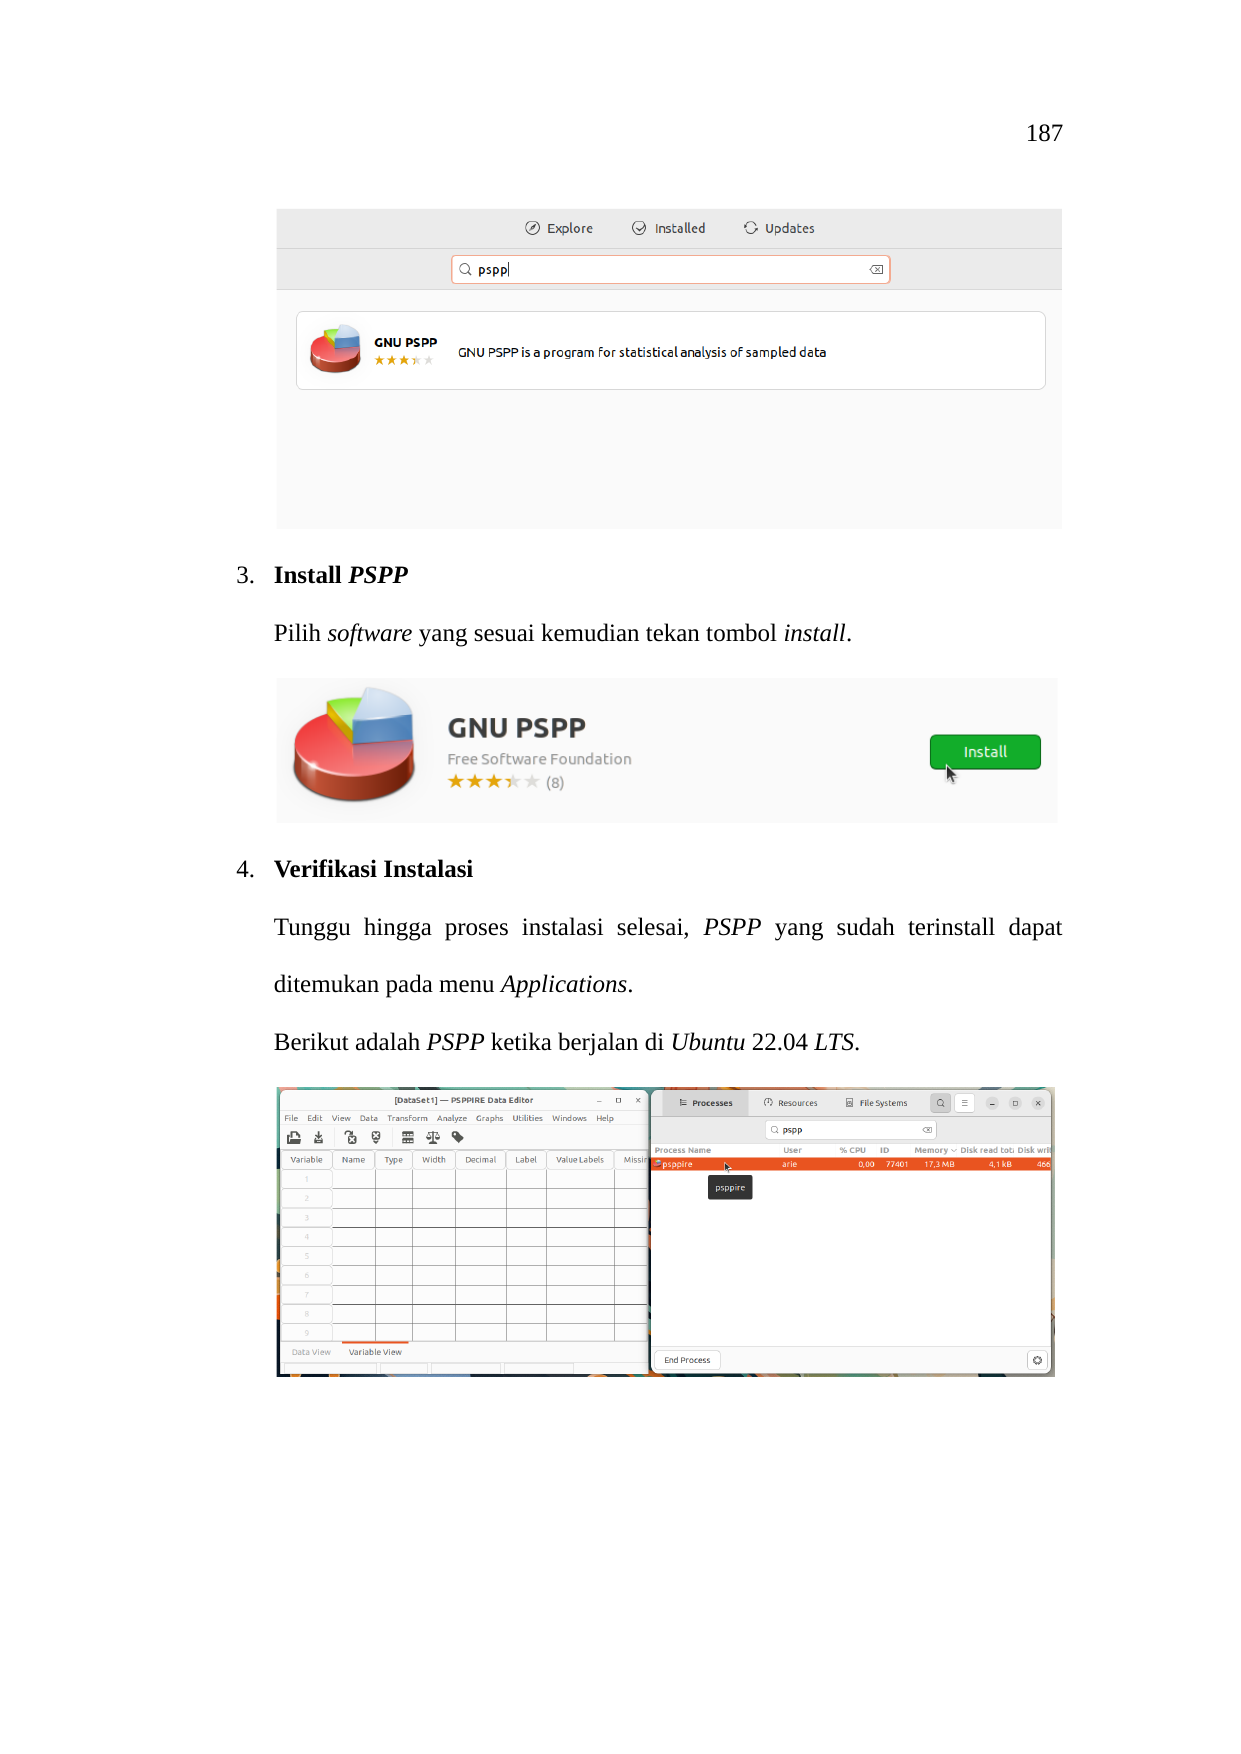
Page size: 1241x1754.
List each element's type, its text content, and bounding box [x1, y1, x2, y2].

picture [276, 1087, 1055, 1377]
list Pilih software yang sesuai kemudian tekan tombol install. [236, 618, 1063, 647]
picture [276, 678, 1058, 823]
list Install PSPP [236, 561, 1063, 589]
list Verifikasi Instalasi [236, 854, 1063, 883]
list Tunggu hingga proses instalasi selesai, PSPP yang sudah terinstall dapat ditemukan pada menu Applications. [236, 912, 1063, 998]
picture [276, 208, 1062, 529]
list Berikut adalah PSPP ketika berjalan di Ubuntu 22.04 LTS. [236, 1027, 1063, 1056]
